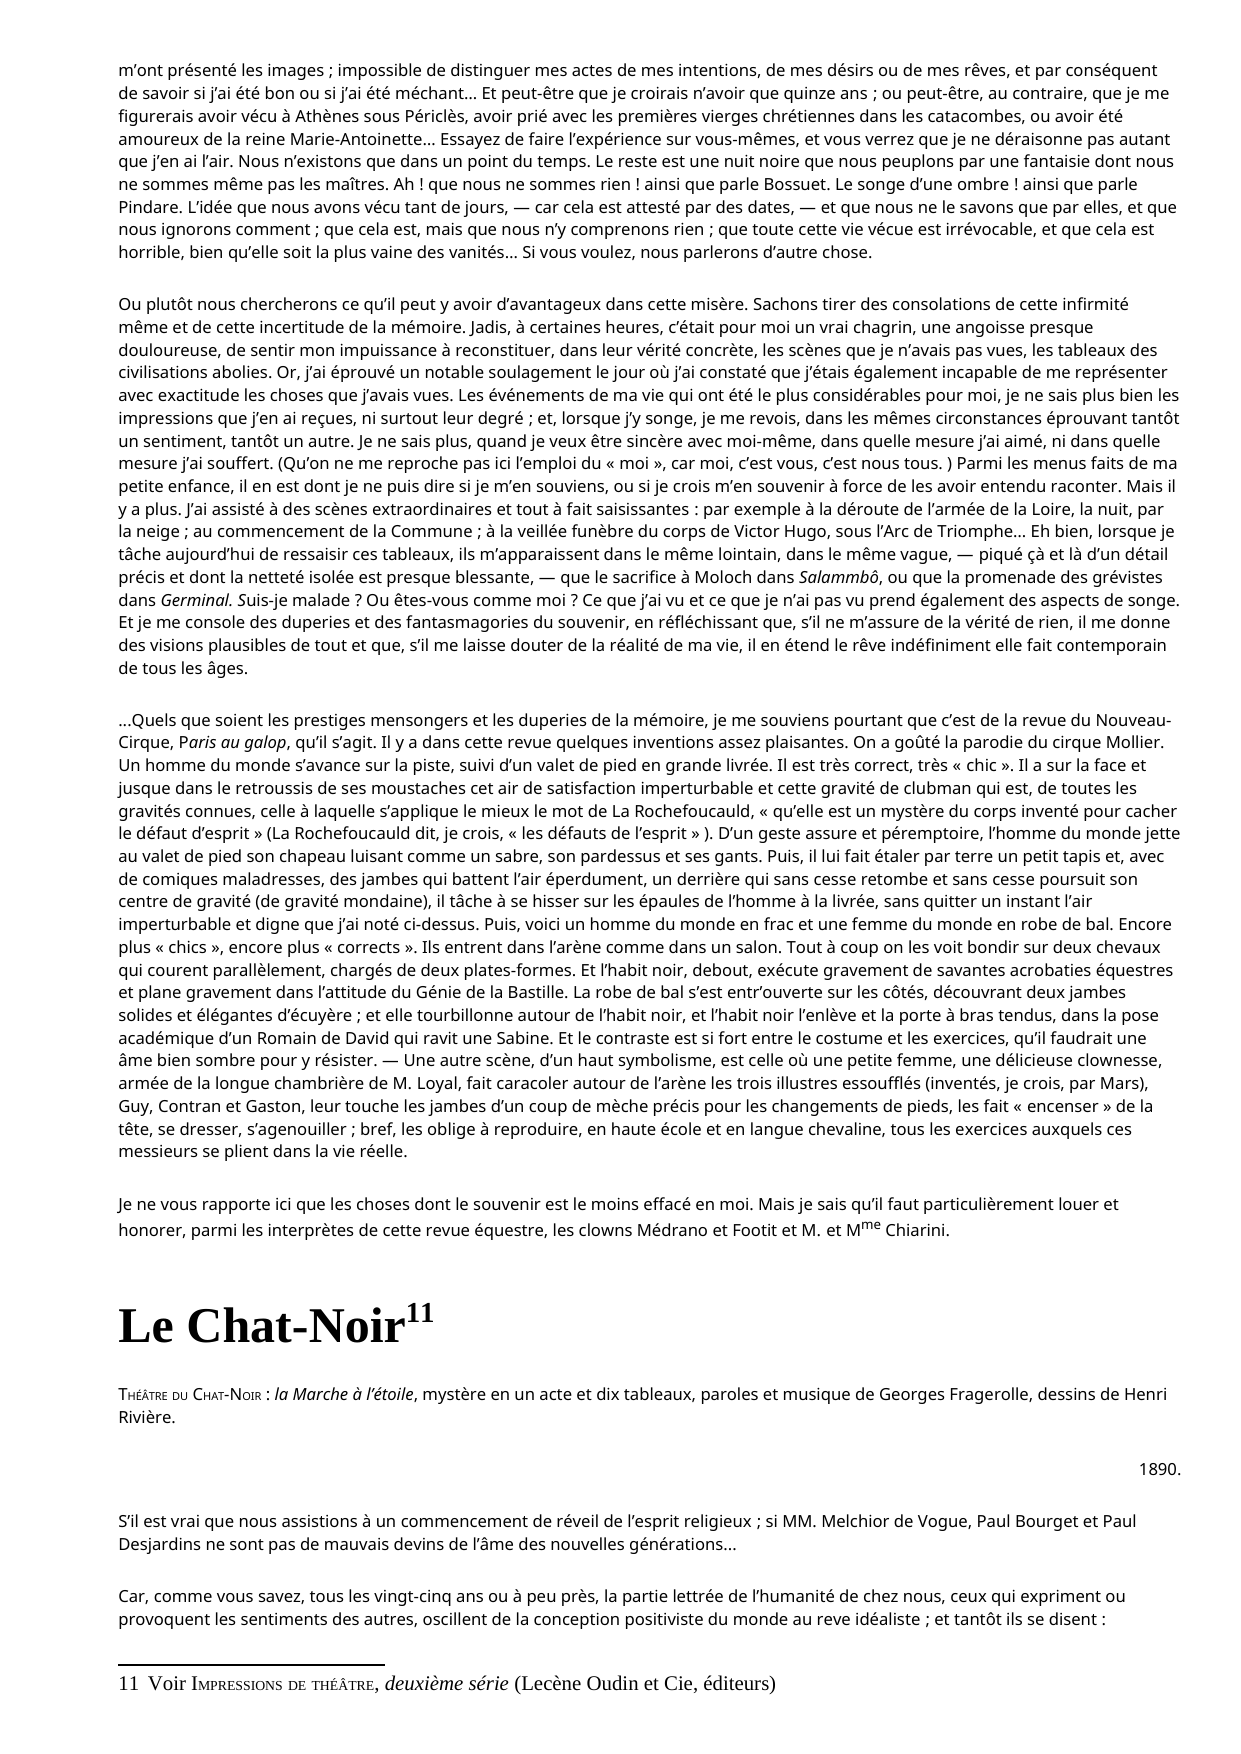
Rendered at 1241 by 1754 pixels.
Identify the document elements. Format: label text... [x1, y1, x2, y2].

text Car, comme vous savez, tous les vingt-cinq ans ou à peu près, la partie lettrée de l’humanité de chez nous, ceux qui expriment ou provoquent les sentiments des autres, oscillent de la conception positiviste du monde au reve idéaliste ; et tantôt ils se disent : [118, 1585, 1181, 1630]
text 1890. [118, 1458, 1181, 1480]
text Je ne vous rapporte ici que les choses dont le souvenir est le moins effacé en moi. Mais je sais qu’il faut particulièrement louer et honorer, parmi les interprètes de cette revue équestre, les clowns Médrano et Footit et M. et Mme Chiarini. [118, 1192, 1181, 1241]
text S’il est vrai que nous assistions à un commencement de réveil de l’esprit religieux ; si MM. Melchior de Vogue, Paul Bourget et Paul Desjardins ne sont pas de mauvais devins de l’âme des nouvelles générations... [118, 1510, 1181, 1555]
text ...Quels que soient les prestiges mensongers et les duperies de la mémoire, je me souviens pourtant que c’est de la revue du Nouveau-Cirque, Paris au galop, qu’il s’agit. Il y a dans cette revue quelques inventions assez plaisantes. On a goûté la parodie du cirque Mollier. Un homme du monde s’avance sur la piste, suivi d’un valet de pied en grande livrée. Il est très correct, très « chic ». Il a sur la face et jusque dans le retroussis de ses moustaches cet air de satisfaction imperturbable et cette gravité de clubman qui est, de toutes les gravités connues, celle à laquelle s’applique le mieux le mot de La Rochefoucauld, « qu’elle est un mystère du corps inventé pour cacher le défaut d’esprit » (La Rochefoucauld dit, je crois, « les défauts de l’esprit » ). D’un geste assure et péremptoire, l’homme du monde jette au valet de pied son chapeau luisant comme un sabre, son pardessus et ses gants. Puis, il lui fait étaler par terre un petit tapis et, avec de comiques maladresses, des jambes qui battent l’air éperdument, un derrière qui sans cesse retombe et sans cesse poursuit son centre de gravité (de gravité mondaine), il tâche à se hisser sur les épaules de l’homme à la livrée, sans quitter un instant l’air imperturbable et digne que j’ai noté ci-dessus. Puis, voici un homme du monde en frac et une femme du monde en robe de bal. Encore plus « chics », encore plus « corrects ». Ils entrent dans l’arène comme dans un salon. Tout à coup on les voit bondir sur deux chevaux qui courent parallèlement, chargés de deux plates-formes. Et l’habit noir, debout, exécute gravement de savantes acrobaties équestres et plane gravement dans l’attitude du Génie de la Bastille. La robe de bal s’est entr’ouverte sur les côtés, découvrant deux jambes solides et élégantes d’écuyère ; et elle tourbillonne autour de l’habit noir, et l’habit noir l’enlève et la porte à bras tendus, dans la pose académique d’un Romain de David qui ravit une Sabine. Et le contraste est si fort entre le costume et les exercices, qu’il faudrait une âme bien sombre pour y résister. — Une autre scène, d’un haut symbolisme, est celle où une petite femme, une délicieuse clownesse, armée de la longue chambrière de M. Loyal, fait caracoler autour de l’arène les trois illustres essoufflés (inventés, je crois, par Mars), Guy, Contran et Gaston, leur touche les jambes d’un coup de mèche précis pour les changements de pieds, les fait « encenser » de la tête, se dresser, s’agenouiller ; bref, les oblige à reproduire, en haute école et en langue chevaline, tous les exercices auxquels ces messieurs se plient dans la vie réelle. [118, 708, 1181, 1163]
text Ou plutôt nous chercherons ce qu’il peut y avoir d’avantageux dans cette misère. Sachons tirer des consolations de cette infirmité même et de cette incertitude de la mémoire. Jadis, à certaines heures, c’était pour moi un vrai chagrin, une angoisse presque douloureuse, de sentir mon impuissance à reconstituer, dans leur vérité concrète, les scènes que je n’avais pas vues, les tableaux des civilisations abolies. Or, j’ai éprouvé un notable soulagement le jour où j’ai constaté que j’étais également incapable de me représenter avec exactitude les choses que j’avais vues. Les événements de ma vie qui ont été le plus considérables pour moi, je ne sais plus bien les impressions que j’en ai reçues, ni surtout leur degré ; et, lorsque j’y songe, je me revois, dans les mêmes circonstances éprouvant tantôt un sentiment, tantôt un autre. Je ne sais plus, quand je veux être sincère avec moi-même, dans quelle mesure j’ai aimé, ni dans quelle mesure j’ai souffert. (Qu’on ne me reproche pas ici l’emploi du « moi », car moi, c’est vous, c’est nous tous. ) Parmi les menus faits de ma petite enfance, il en est dont je ne puis dire si je m’en souviens, ou si je crois m’en souvenir à force de les avoir entendu raconter. Mais il y a plus. J’ai assisté à des scènes extraordinaires et tout à fait saisissantes : par exemple à la déroute de l’armée de la Loire, la nuit, par la neige ; au commencement de la Commune ; à la veillée funèbre du corps de Victor Hugo, sous l’Arc de Triomphe… Eh bien, lorsque je tâche aujourd’hui de ressaisir ces tableaux, ils m’apparaissent dans le même lointain, dans le même vague, — piqué çà et là d’un détail précis et dont la netteté isolée est presque blessante, — que le sacrifice à Moloch dans Salammbô, ou que la promenade des grévistes dans Germinal. Suis-je malade ? Ou êtes-vous comme moi ? Ce que j’ai vu et ce que je n’ai pas vu prend également des aspects de songe. Et je me console des duperies et des fantasmagories du souvenir, en réfléchissant que, s’il ne m’assure de la vérité de rien, il me donne des visions plausibles de tout et que, s’il me laisse douter de la réalité de ma vie, il en étend le rêve indéfiniment elle fait contemporain de tous les âges. [118, 293, 1181, 679]
text Théâtre du Chat-Noir : la Marche à l’étoile, mystère en un acte et dix tableaux, paroles et musique de Georges Fragerolle, dessins de Henri Rivière. [118, 1383, 1181, 1428]
subtitle LE CHAT-NOIR [118, 1296, 1181, 1353]
text Voir Impressions de théâtre, deuxième série (Lecène Oudin et Cie, éditeurs) [118, 1671, 1181, 1695]
text m’ont présenté les images ; impossible de distinguer mes actes de mes intentions, de mes désirs ou de mes rêves, et par conséquent de savoir si j’ai été bon ou si j’ai été méchant… Et peut-être que je croirais n’avoir que quinze ans ; ou peut-être, au contraire, que je me figurerais avoir vécu à Athènes sous Périclès, avoir prié avec les premières vierges chrétiennes dans les catacombes, ou avoir été amoureux de la reine Marie-Antoinette… Essayez de faire l’expérience sur vous-mêmes, et vous verrez que je ne déraisonne pas autant que j’en ai l’air. Nous n’existons que dans un point du temps. Le reste est une nuit noire que nous peuplons par une fantaisie dont nous ne sommes même pas les maîtres. Ah ! que nous ne sommes rien ! ainsi que parle Bossuet. Le songe d’une ombre ! ainsi que parle Pindare. L’idée que nous avons vécu tant de jours, — car cela est attesté par des dates, — et que nous ne le savons que par elles, et que nous ignorons comment ; que cela est, mais que nous n’y comprenons rien ; que toute cette vie vécue est irrévocable, et que cela est horrible, bien qu’elle soit la plus vaine des vanités… Si vous voulez, nous parlerons d’autre chose. [118, 59, 1181, 263]
